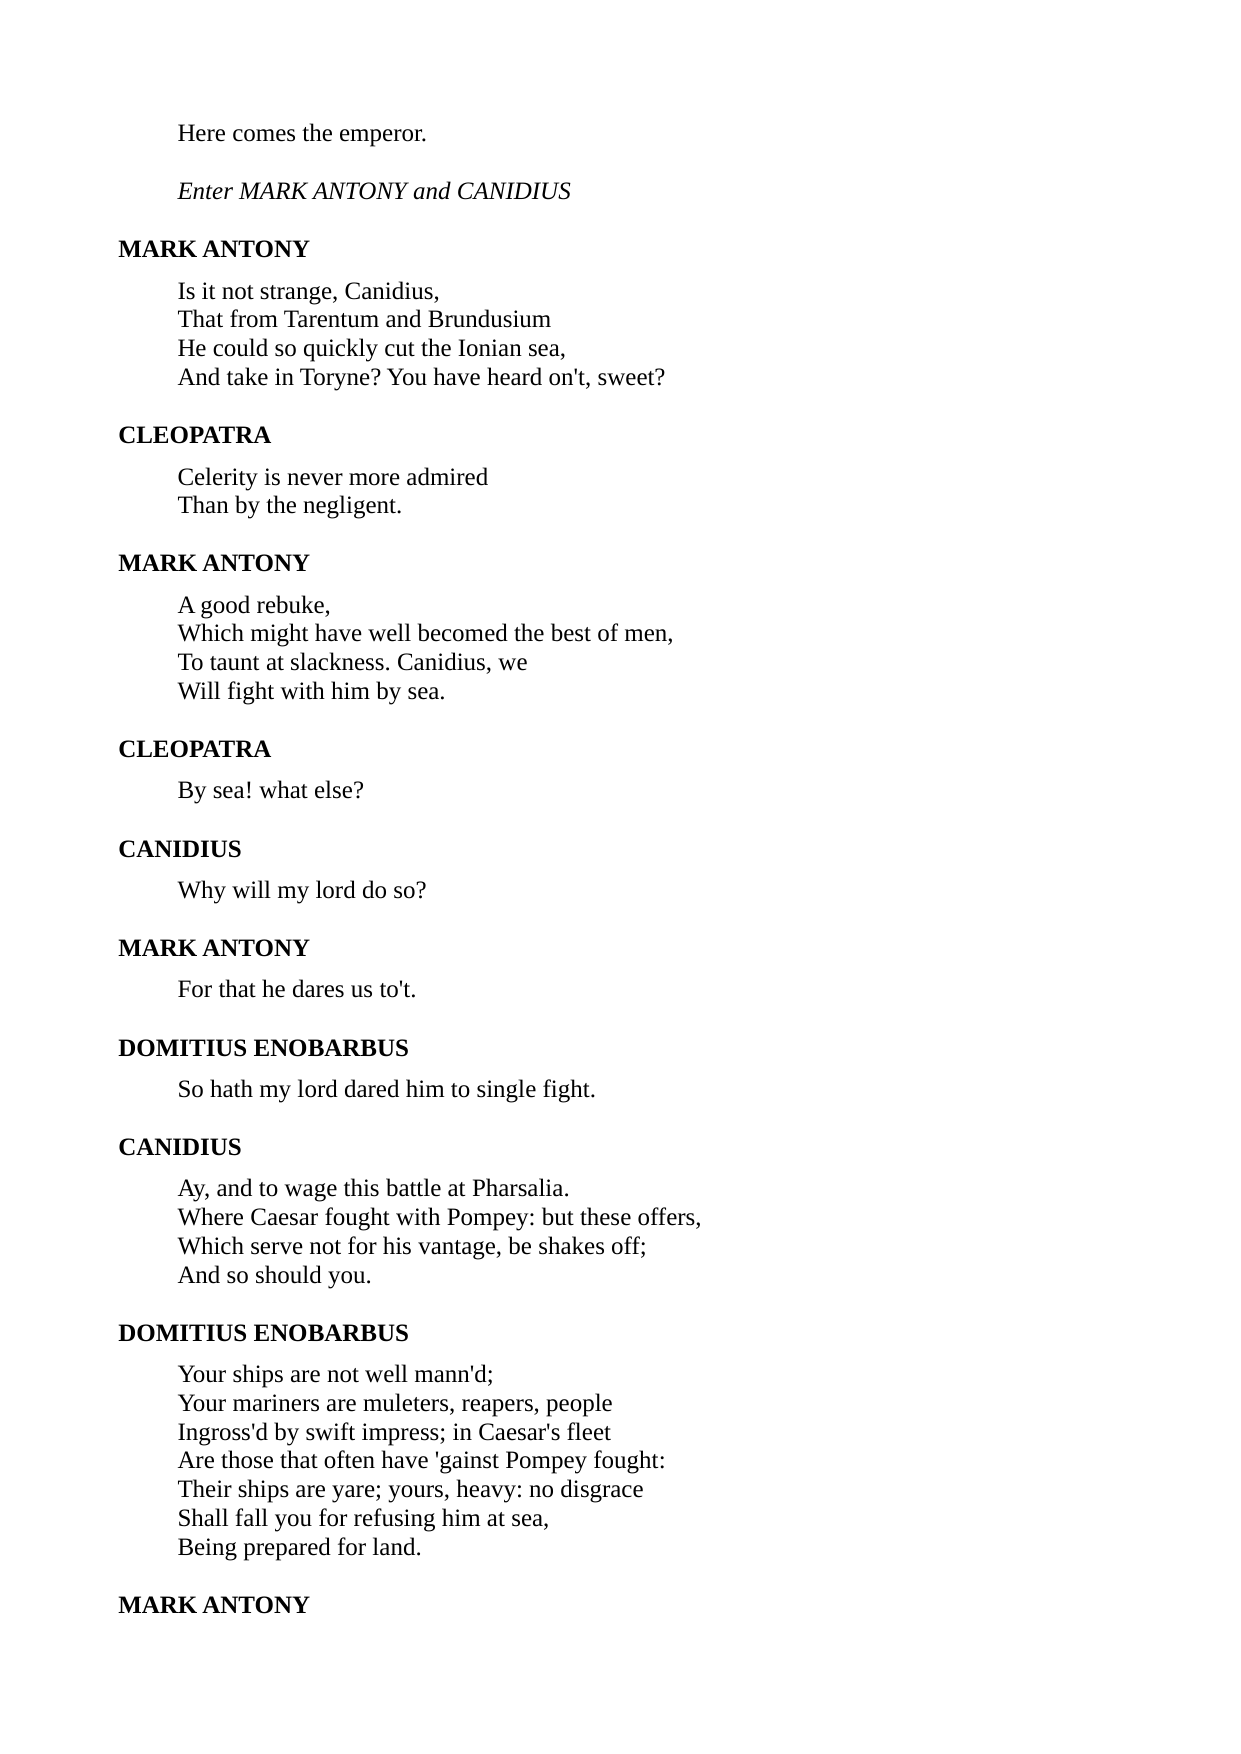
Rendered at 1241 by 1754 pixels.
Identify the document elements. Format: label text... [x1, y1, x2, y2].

text Why will my lord do so? [177, 875, 1063, 904]
text CLEOPATRA [118, 420, 1122, 449]
text MARK ANTONY [118, 548, 1122, 577]
text By sea! what else? [177, 776, 1063, 804]
text DOMITIUS ENOBARBUS [118, 1318, 1122, 1347]
text So hath my lord dared him to single fight. [177, 1074, 1063, 1103]
text Is it not strange, Canidius, That from Tarentum and Brundusium He could so quickly cut the Ionian sea, And take in Toryne? You have heard on't, sweet? [177, 276, 1063, 391]
text Here comes the emperor. [177, 118, 1063, 147]
text MARK ANTONY [118, 234, 1122, 263]
text For that he dares us to't. [177, 974, 1063, 1003]
text CANIDIUS [118, 1132, 1122, 1161]
text Celerity is never more admired Than by the negligent. [177, 462, 1063, 519]
text Your ships are not well mann'd; Your mariners are muleters, reapers, people Ingross'd by swift impress; in Caesar's fleet Are those that often have 'gainst Pompey fought: Their ships are yare; yours, heavy: no disgrace Shall fall you for refusing him at sea, Being prepared for land. [177, 1359, 1063, 1560]
text Enter MARK ANTONY and CANIDIUS [177, 176, 1063, 205]
text Ay, and to wage this battle at Pharsalia. Where Caesar fought with Pompey: but these offers, Which serve not for his vantage, be shakes off; And so should you. [177, 1173, 1063, 1288]
text CLEOPATRA [118, 734, 1122, 763]
text MARK ANTONY [118, 933, 1122, 962]
text DOMITIUS ENOBARBUS [118, 1033, 1122, 1061]
text A good rebuke, Which might have well becomed the best of men, To taunt at slackness. Canidius, we Will fight with him by sea. [177, 590, 1063, 705]
text MARK ANTONY [118, 1590, 1122, 1619]
text CANIDIUS [118, 834, 1122, 862]
